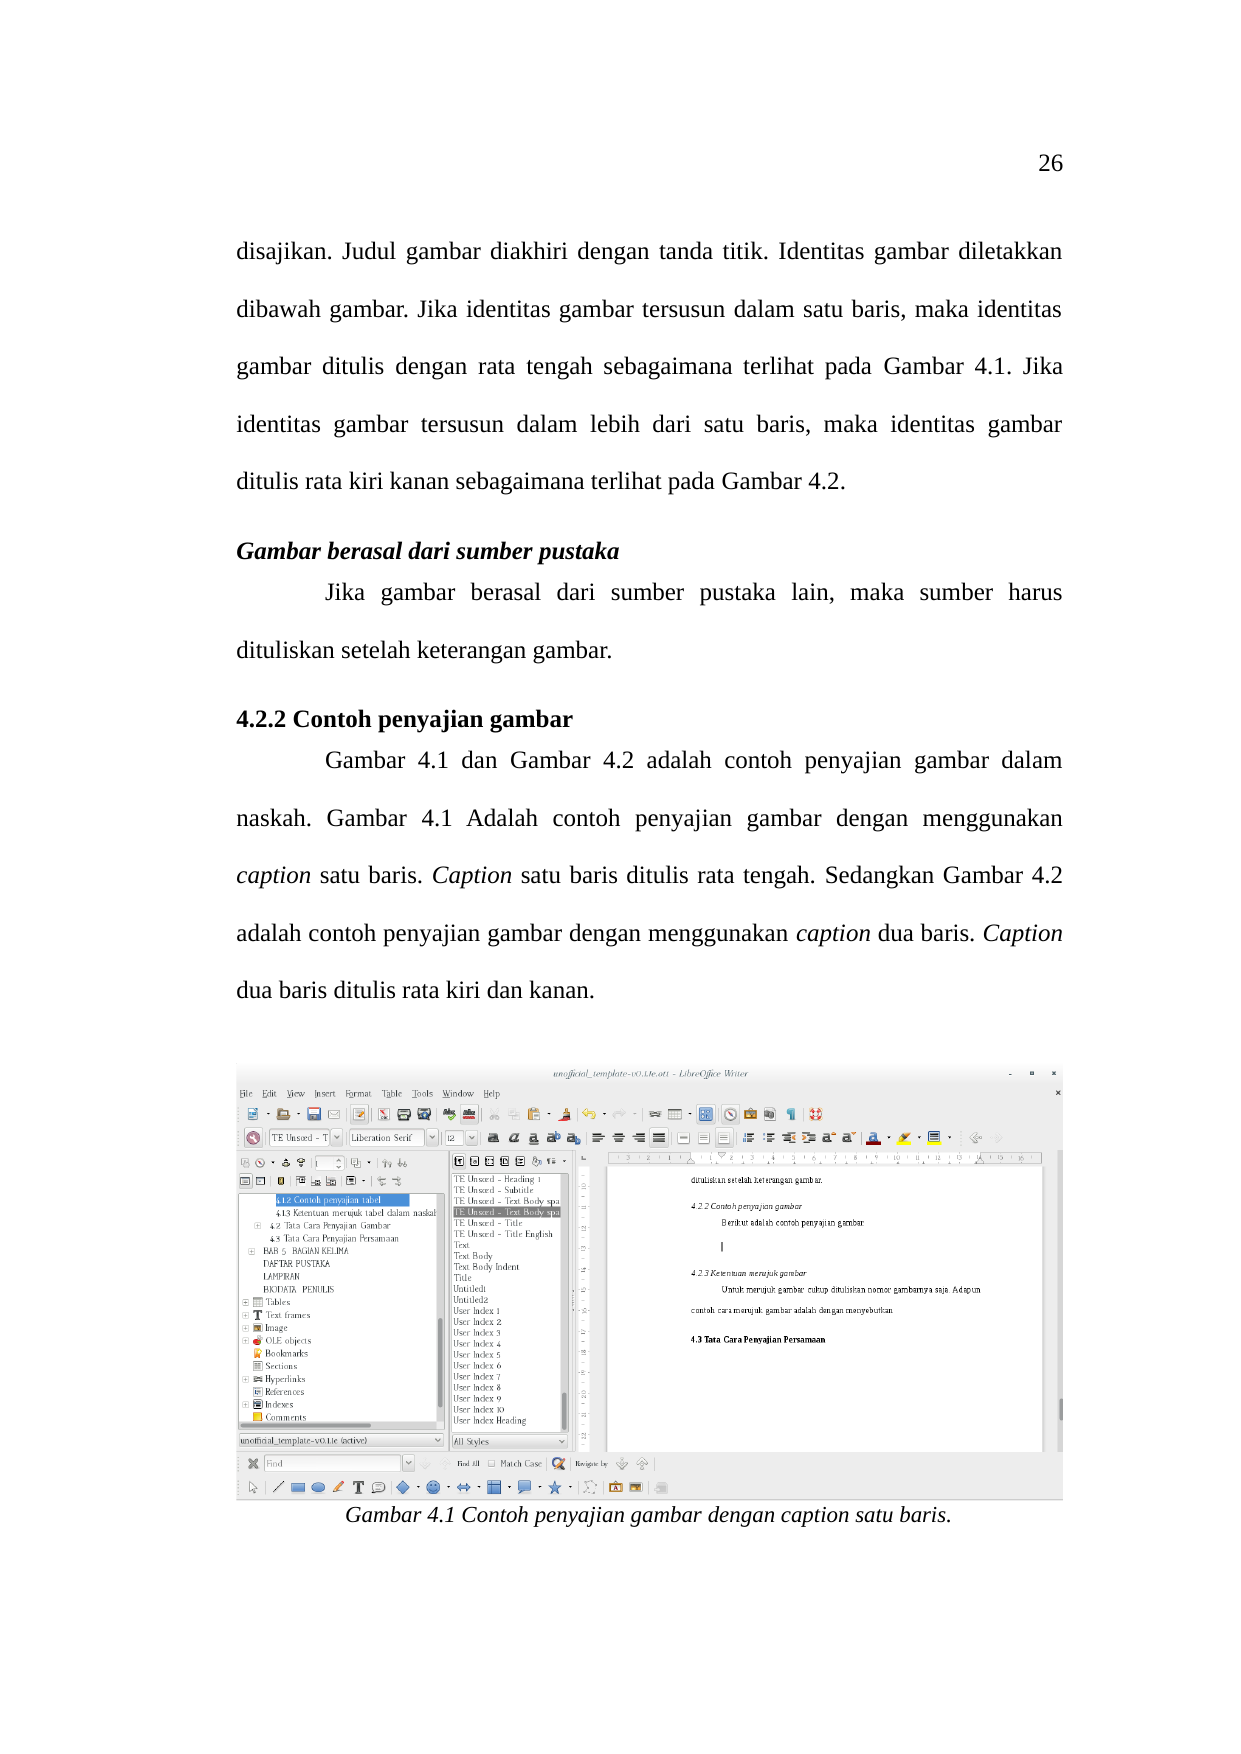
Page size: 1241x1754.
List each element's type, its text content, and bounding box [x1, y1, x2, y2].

subtitle Contoh penyajian gambar [236, 704, 1063, 733]
text disajikan. Judul gambar diakhiri dengan tanda titik. Identitas gambar diletakkan dibawah gambar. Jika identitas gambar tersusun dalam satu baris, maka identitas gambar ditulis dengan rata tengah sebagaimana terlihat pada Gambar 4.1. Jika identitas gambar tersusun dalam lebih dari satu baris, maka identitas gambar ditulis rata kiri kanan sebagaimana terlihat pada Gambar 4.2. [236, 236, 1063, 495]
text Gambar 4.1 Contoh penyajian gambar dengan caption satu baris. [236, 1501, 1063, 1527]
picture [236, 1063, 1063, 1501]
text Gambar 4.1 dan Gambar 4.2 adalah contoh penyajian gambar dalam naskah. Gambar 4.1 Adalah contoh penyajian gambar dengan menggunakan caption satu baris. Caption satu baris ditulis rata tengah. Sedangkan Gambar 4.2 adalah contoh penyajian gambar dengan menggunakan caption dua baris. Caption dua baris ditulis rata kiri dan kanan. [236, 745, 1063, 1004]
subtitle Gambar berasal dari sumber pustaka [236, 536, 1063, 565]
text Jika gambar berasal dari sumber pustaka lain, maka sumber harus dituliskan setelah keterangan gambar. [236, 577, 1063, 664]
